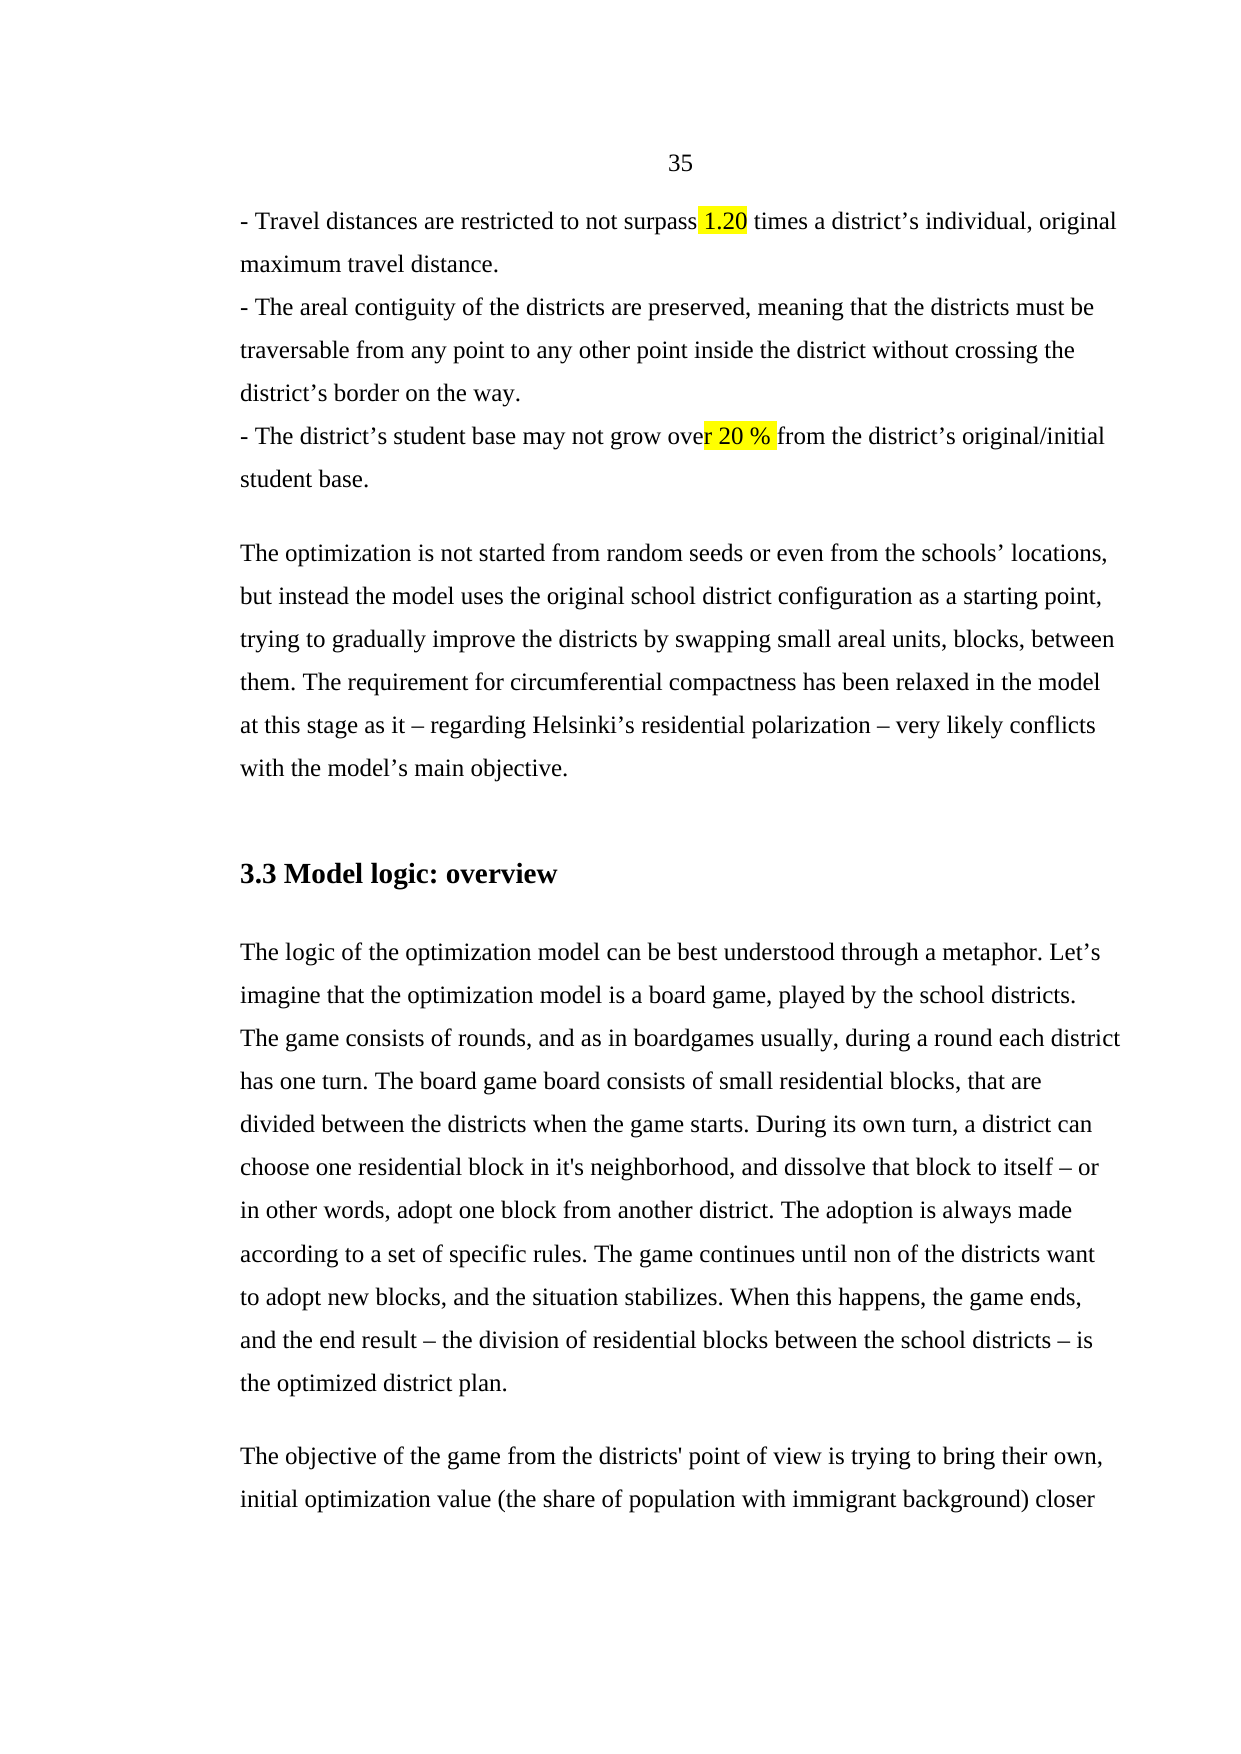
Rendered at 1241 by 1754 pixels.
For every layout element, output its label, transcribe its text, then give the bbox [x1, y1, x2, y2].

subtitle 3.3 Model logic: overview [240, 856, 1121, 890]
text The optimization is not started from random seeds or even from the schools’ locations, but instead the model uses the original school district configuration as a starting point, trying to gradually improve the districts by swapping small areal units, blocks, between them. The requirement for circumferential compactness has been relaxed in the model at this stage as it – regarding Helsinki’s residential polarization – very likely conflicts with the model’s main objective. [240, 538, 1121, 782]
text - Travel distances are restricted to not surpass 1.20 times a district’s individual, original maximum travel distance. - The areal contiguity of the districts are preserved, meaning that the districts must be traversable from any point to any other point inside the district without crossing the district’s border on the way. - The district’s student base may not grow over 20 % from the district’s original/initial student base. [240, 206, 1121, 493]
text The objective of the game from the districts' point of view is trying to bring their own, initial optimization value (the share of population with immigrant background) closer [240, 1441, 1121, 1513]
text The logic of the optimization model can be best understood through a metaphor. Let’s imagine that the optimization model is a board game, played by the school districts. The game consists of rounds, and as in boardgames usually, during a round each district has one turn. The board game board consists of small residential blocks, that are divided between the districts when the game starts. During its own turn, a district can choose one residential block in it's neighborhood, and dissolve that block to itself – or in other words, adopt one block from another district. The adoption is always made according to a set of specific rules. The game continues until non of the districts want to adopt new blocks, and the situation stabilizes. When this happens, the game ends, and the end result – the division of residential blocks between the school districts – is the optimized district plan. [240, 937, 1121, 1397]
